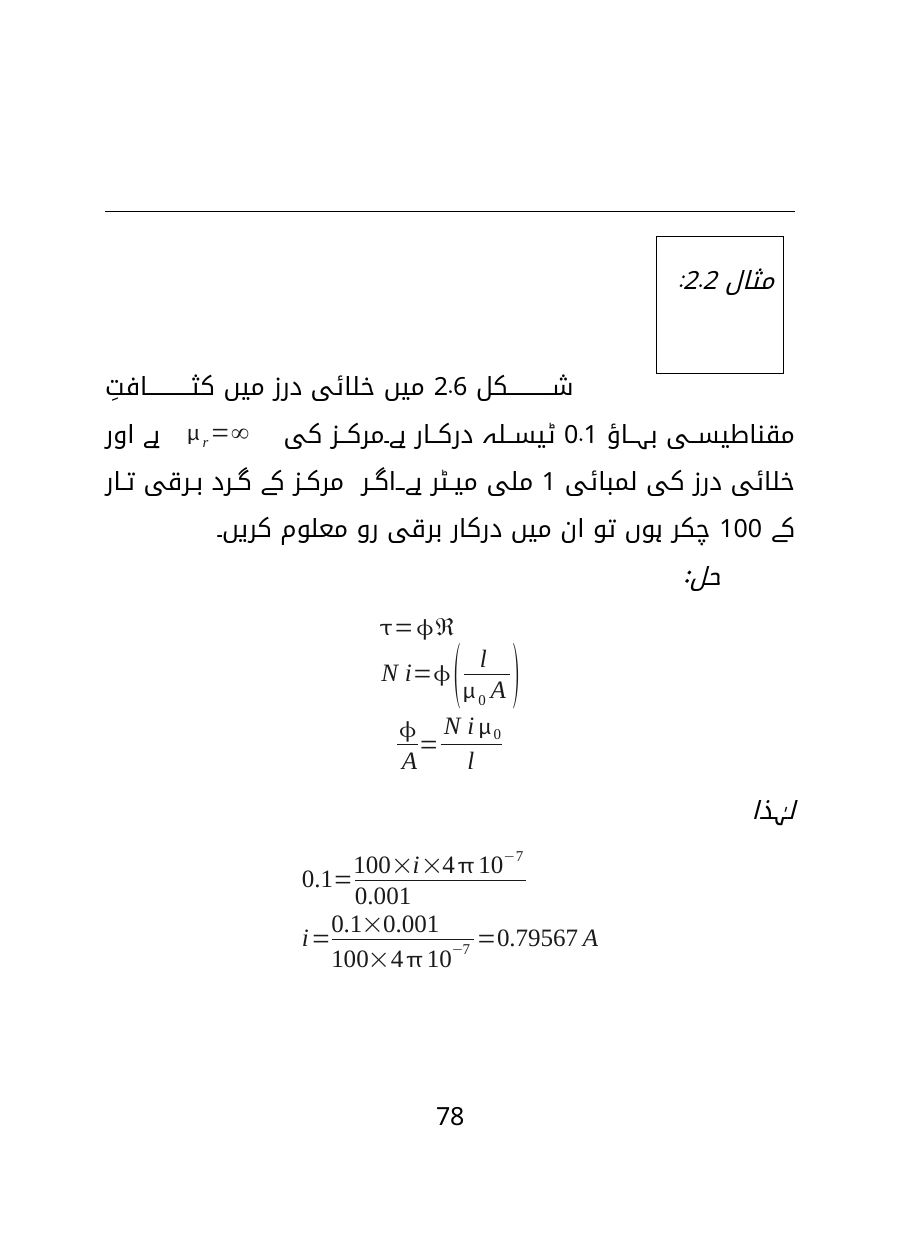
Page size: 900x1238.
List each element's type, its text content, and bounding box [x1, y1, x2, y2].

text شکل 2.6 میں خلائی درز میں کثافتِ مقناطیسی بہاؤ 0.1 ٹیسلہ درکار ہے۔مرکز کی ہے اور خلائی درز کی لمبائی 1 ملی میٹر ہے۔۔اگر مرکز کے گرد برقی تار کے 100 چکر ہوں تو ان میں درکار برقی رو معلوم کریں۔ [105, 364, 795, 553]
text حل: [105, 553, 795, 601]
text لہٰذا [105, 787, 795, 834]
text مثال 2.2: [665, 257, 774, 305]
